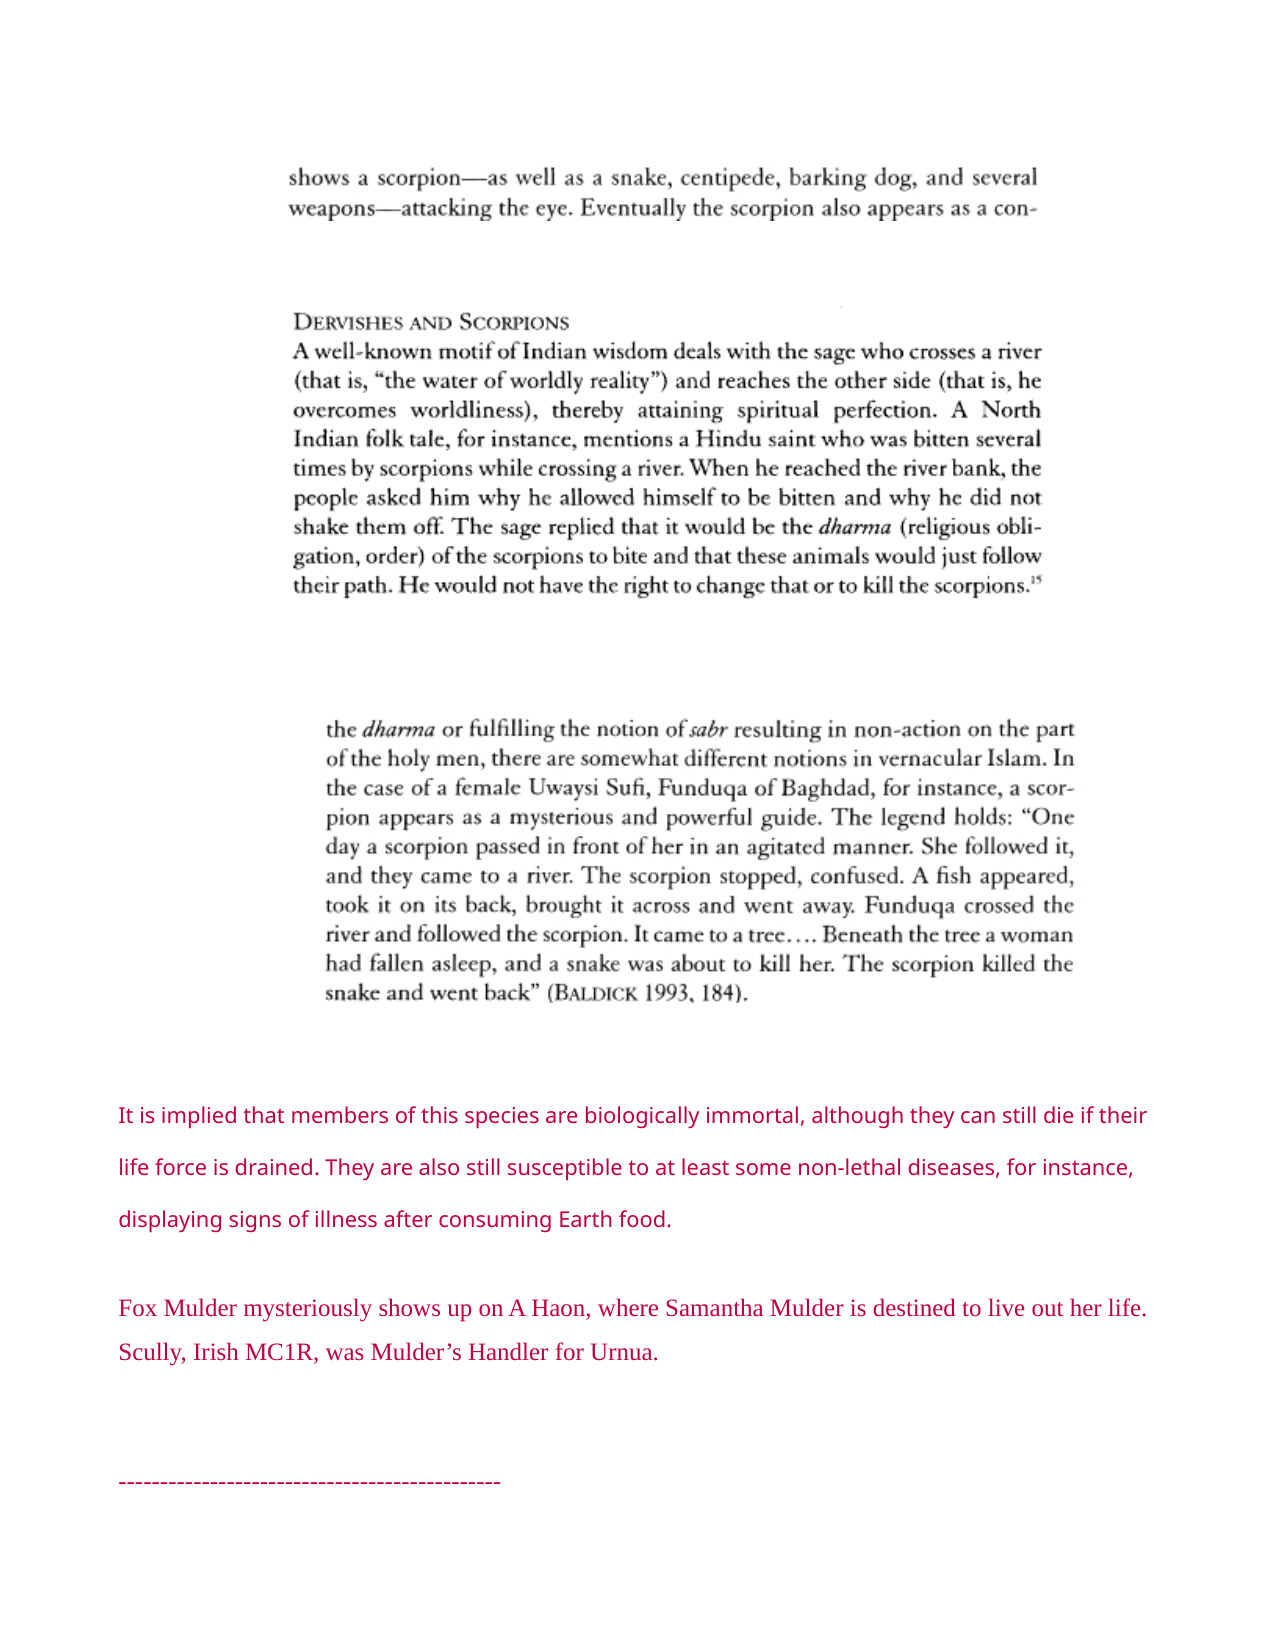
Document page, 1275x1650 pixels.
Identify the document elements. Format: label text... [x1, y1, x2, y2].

picture [306, 700, 1109, 1003]
text It is implied that members of this species are biologically immortal, although they can still die if their life force is drained. They are also still susceptible to at least some non-lethal diseases, for instance, displaying signs of illness after consuming Earth food. [118, 372, 1157, 1234]
text Fox Mulder mysteriously shows up on A Haon, where Samantha Mulder is destined to live out her life. Scully, Irish MC1R, was Mulder’s Handler for Urnua. [118, 1293, 1157, 1365]
picture [275, 299, 1049, 603]
picture [254, 163, 1077, 221]
text ---------------------------------------------- [118, 1466, 1157, 1495]
